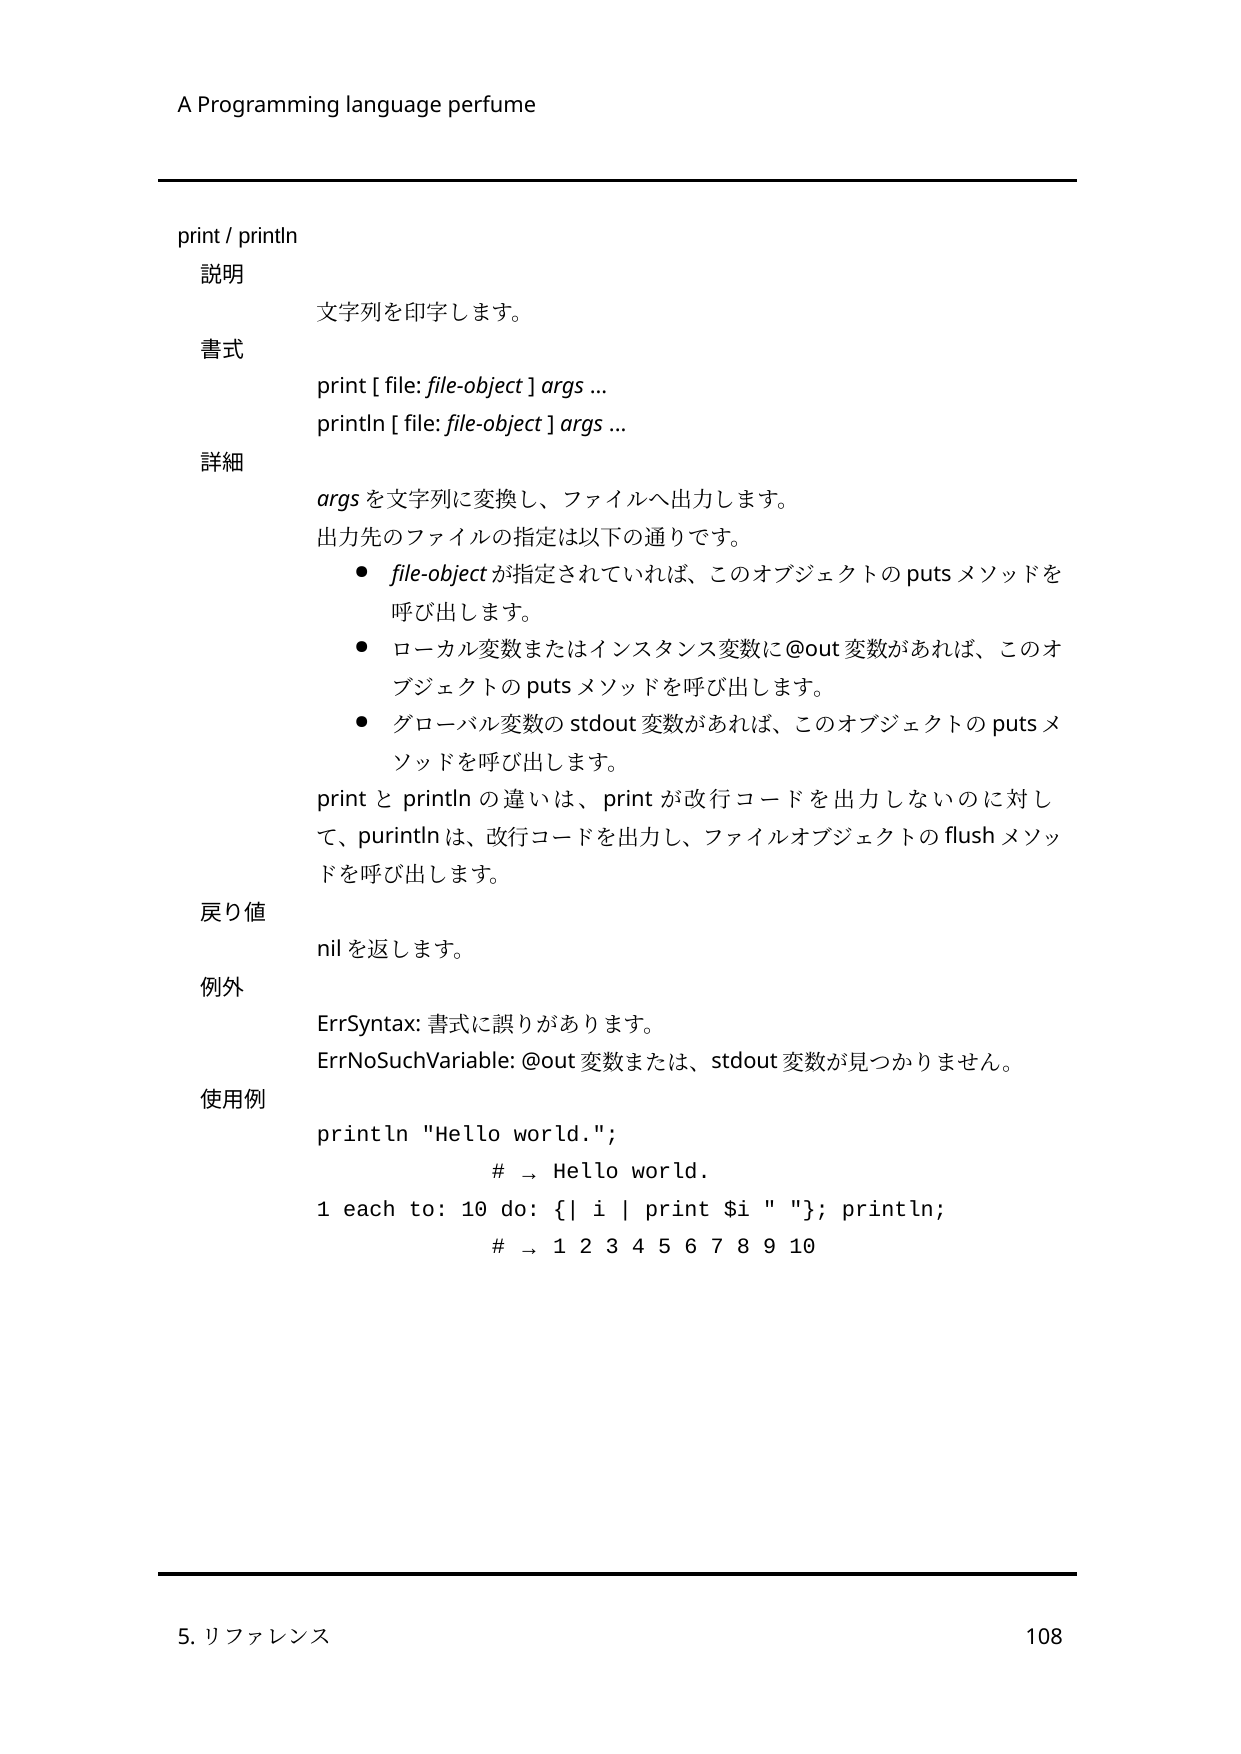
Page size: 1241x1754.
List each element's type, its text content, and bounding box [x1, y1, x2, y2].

table_header 説明 [200, 254, 317, 329]
table_cell 使用例 [200, 1079, 317, 1267]
table_cell print [ file: file-object ] args ... println [ file: file-object ] args ... [317, 329, 1063, 442]
table_cell 戻り値 [200, 892, 317, 967]
table_cell argsを文字列に変換し、ファイルへ出力します。 出力先のファイルの指定は以下の通りです。 file-objectが指定されていれば、このオブジェクトのputsメソッドを呼び出します。 ローカル変数またはインスタンス変数に@out変数があれば、このオブジェクトのputsメソッドを呼び出します。 グローバル変数のstdout変数があれば、このオブジェクトのputsメソッドを呼び出します。 printとprintlnの違いは、printが改行コードを出力しないのに対して、purintlnは、改行コードを出力し、ファイルオブジェクトのflushメソッドを呼び出します。 [317, 442, 1063, 892]
table_cell 例外 [200, 967, 317, 1079]
table_cell println "Hello world."; # → Hello world. 1 each to: 10 do: {| i | print $i " "}; println; # → 1 2 3 4 5 6 7 8 9 10 [317, 1079, 1063, 1267]
table_cell ErrSyntax: 書式に誤りがあります。 ErrNoSuchVariable: @out変数または、stdout変数が見つかりません。 [317, 967, 1063, 1079]
table_cell nilを返します。 [317, 892, 1063, 967]
table_cell 書式 [200, 329, 317, 442]
subtitle print / println [177, 217, 1063, 254]
table_header 文字列を印字します。 [317, 254, 1063, 329]
table_cell 詳細 [200, 442, 317, 892]
